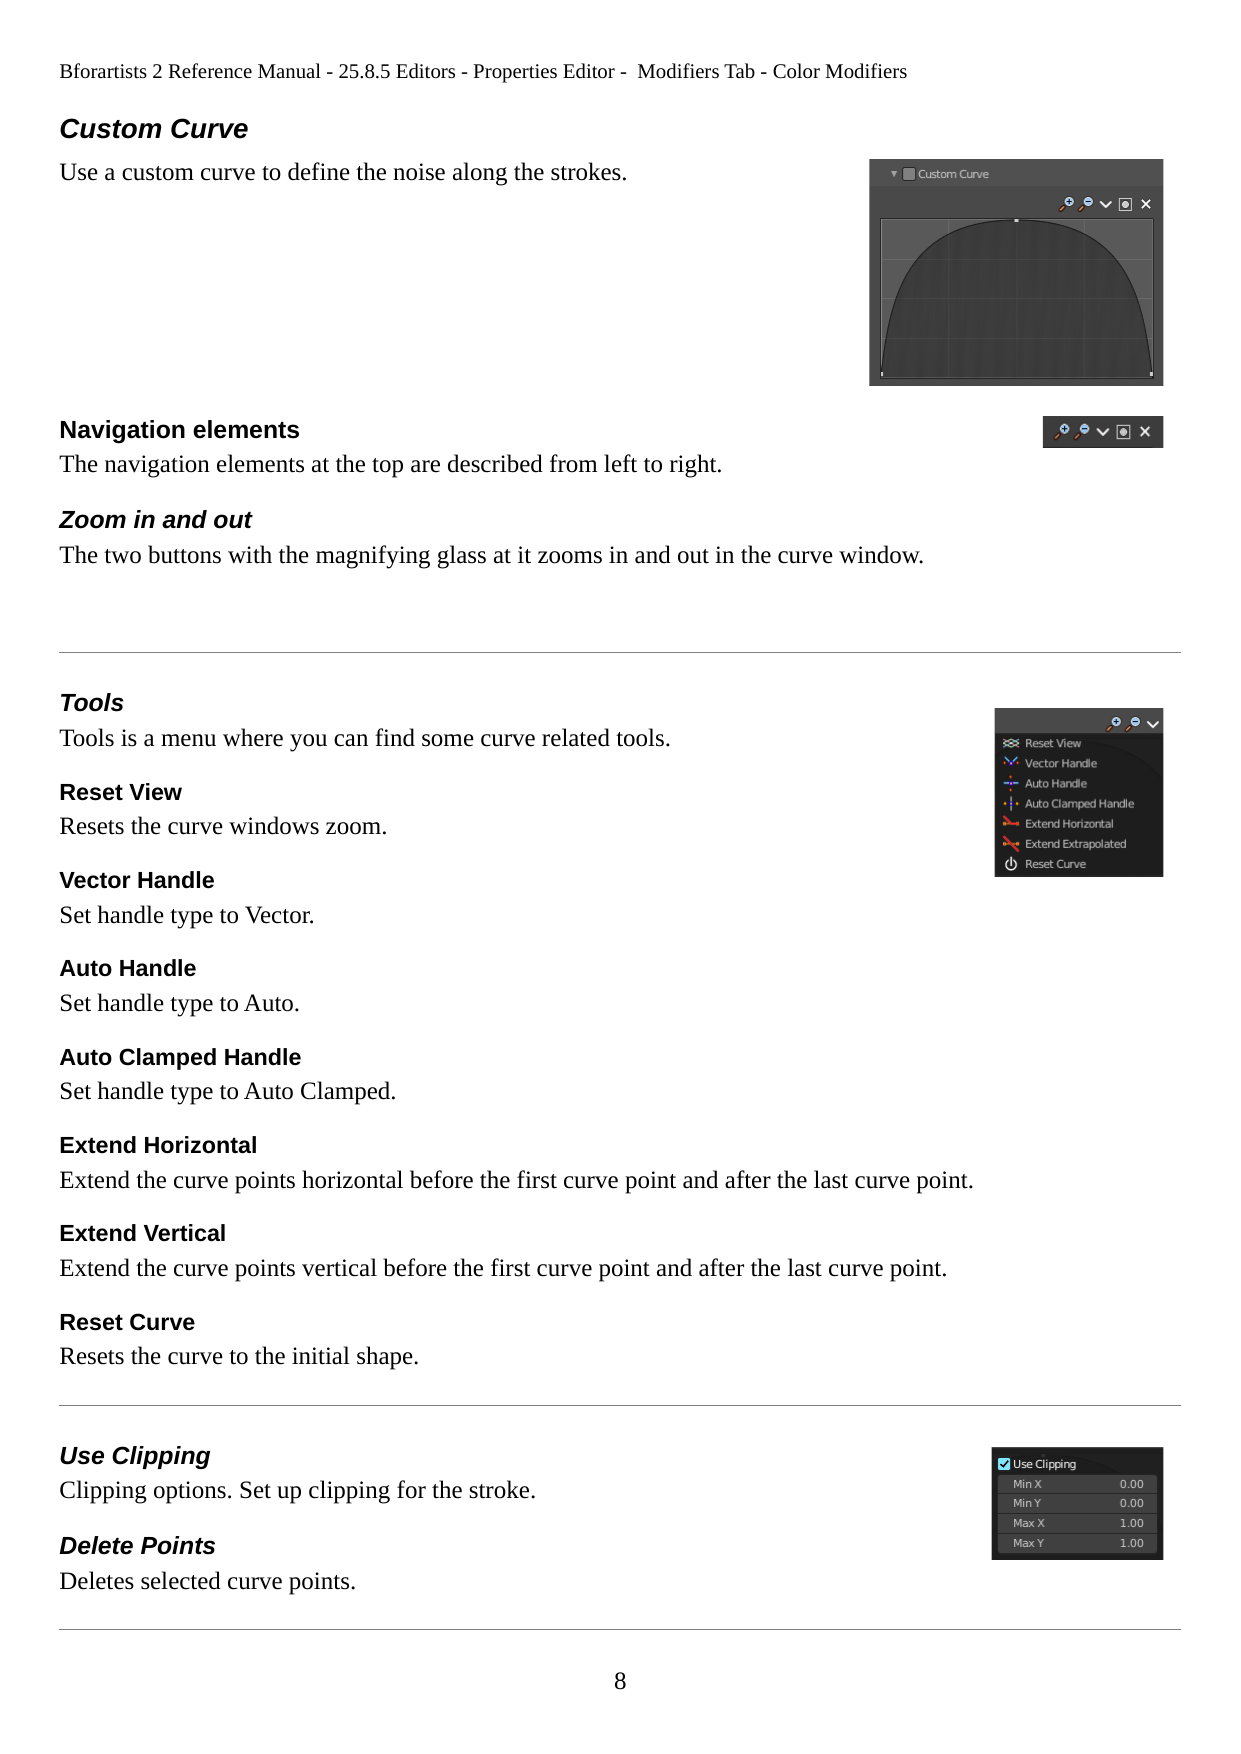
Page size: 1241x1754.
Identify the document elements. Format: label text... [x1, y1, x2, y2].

subtitle Extend Vertical [59, 1220, 1181, 1247]
text Set handle type to Vector. [59, 900, 1181, 928]
subtitle Reset View [59, 778, 994, 805]
subtitle Reset Curve [59, 1308, 1181, 1335]
subtitle Extend Horizontal [59, 1132, 1181, 1158]
text Resets the curve to the initial shape. [59, 1341, 1181, 1370]
subtitle Zoom in and out [59, 505, 1181, 533]
text Resets the curve windows zoom. [59, 811, 994, 840]
text Set handle type to Auto. [59, 988, 1181, 1017]
subtitle Auto Clamped Handle [59, 1043, 1181, 1070]
subtitle Delete Points [59, 1531, 991, 1559]
subtitle Custom Curve [59, 113, 1181, 144]
subtitle Tools [59, 688, 1181, 717]
subtitle Use Clipping [59, 1441, 1181, 1469]
text Deletes selected curve points. [59, 1566, 1181, 1594]
subtitle Vector Handle [59, 867, 1181, 893]
picture [994, 708, 1164, 877]
subtitle Auto Handle [59, 955, 1181, 982]
picture [869, 159, 1164, 386]
text The two buttons with the magnifying glass at it zooms in and out in the curve window. [59, 540, 1181, 568]
text The navigation elements at the top are described from left to right. [59, 449, 1181, 478]
text Set handle type to Auto Clamped. [59, 1076, 1181, 1105]
picture [1042, 416, 1164, 448]
subtitle [1164, 778, 1181, 805]
text Extend the curve points vertical before the first curve point and after the last curve point. [59, 1253, 1181, 1282]
subtitle [1164, 1531, 1181, 1559]
text Extend the curve points horizontal before the first curve point and after the last curve point. [59, 1165, 1181, 1193]
picture [991, 1447, 1164, 1560]
subtitle Navigation elements [59, 415, 1181, 443]
text Use a custom curve to define the noise along the strokes. [59, 157, 1181, 186]
text Clipping options. Set up clipping for the stroke. [59, 1476, 991, 1504]
text Tools is a menu where you can find some curve related tools. [59, 723, 994, 752]
